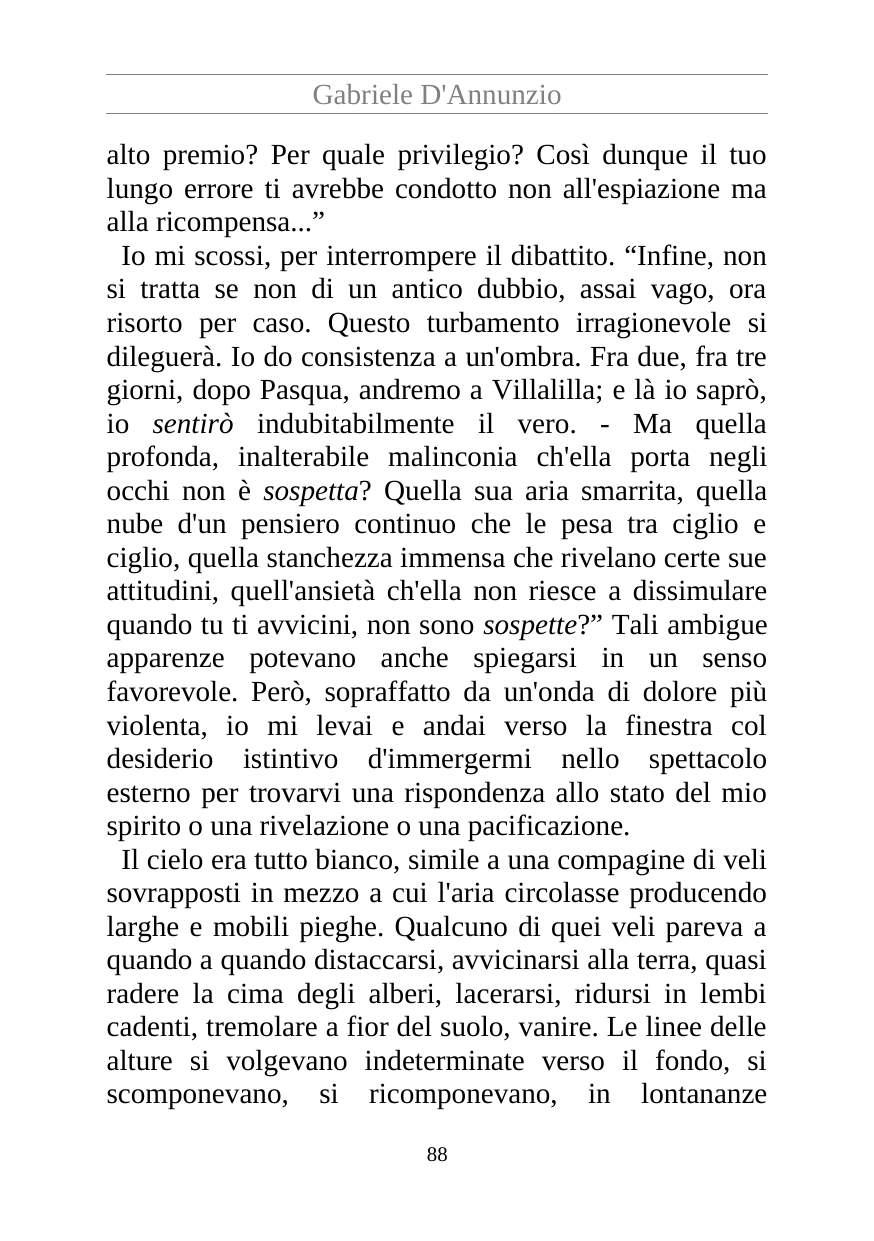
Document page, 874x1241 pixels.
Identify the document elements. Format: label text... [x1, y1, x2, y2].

text Io mi scossi, per interrompere il dibattito. “Infine, non si tratta se non di un antico dubbio, assai vago, ora risorto per caso. Questo turbamento irragionevole si dileguerà. Io do consistenza a un'ombra. Fra due, fra tre giorni, dopo Pasqua, andremo a Villalilla; e là io saprò, io sentirò indubitabilmente il vero. - Ma quella profonda, inalterabile malinconia ch'ella porta negli occhi non è sospetta? Quella sua aria smarrita, quella nube d'un pensiero continuo che le pesa tra ciglio e ciglio, quella stanchezza immensa che rivelano certe sue attitudini, quell'ansietà ch'ella non riesce a dissimulare quando tu ti avvicini, non sono sospette?” Tali ambigue apparenze potevano anche spiegarsi in un senso favorevole. Però, sopraffatto da un'onda di dolore più violenta, io mi levai e andai verso la finestra col desiderio istintivo d'immergermi nello spettacolo esterno per trovarvi una rispondenza allo stato del mio spirito o una rivelazione o una pacificazione. [106, 238, 768, 842]
text Il cielo era tutto bianco, simile a una compagine di veli sovrapposti in mezzo a cui l'aria circolasse producendo larghe e mobili pieghe. Qualcuno di quei veli pareva a quando a quando distaccarsi, avvicinarsi alla terra, quasi radere la cima degli alberi, lacerarsi, ridursi in lembi cadenti, tremolare a fior del suolo, vanire. Le linee delle alture si volgevano indeterminate verso il fondo, si scomponevano, si ricomponevano, in lontananze [106, 842, 768, 1110]
text alto premio? Per quale privilegio? Così dunque il tuo lungo errore ti avrebbe condotto non all'espiazione ma alla ricompensa...” [106, 137, 768, 238]
